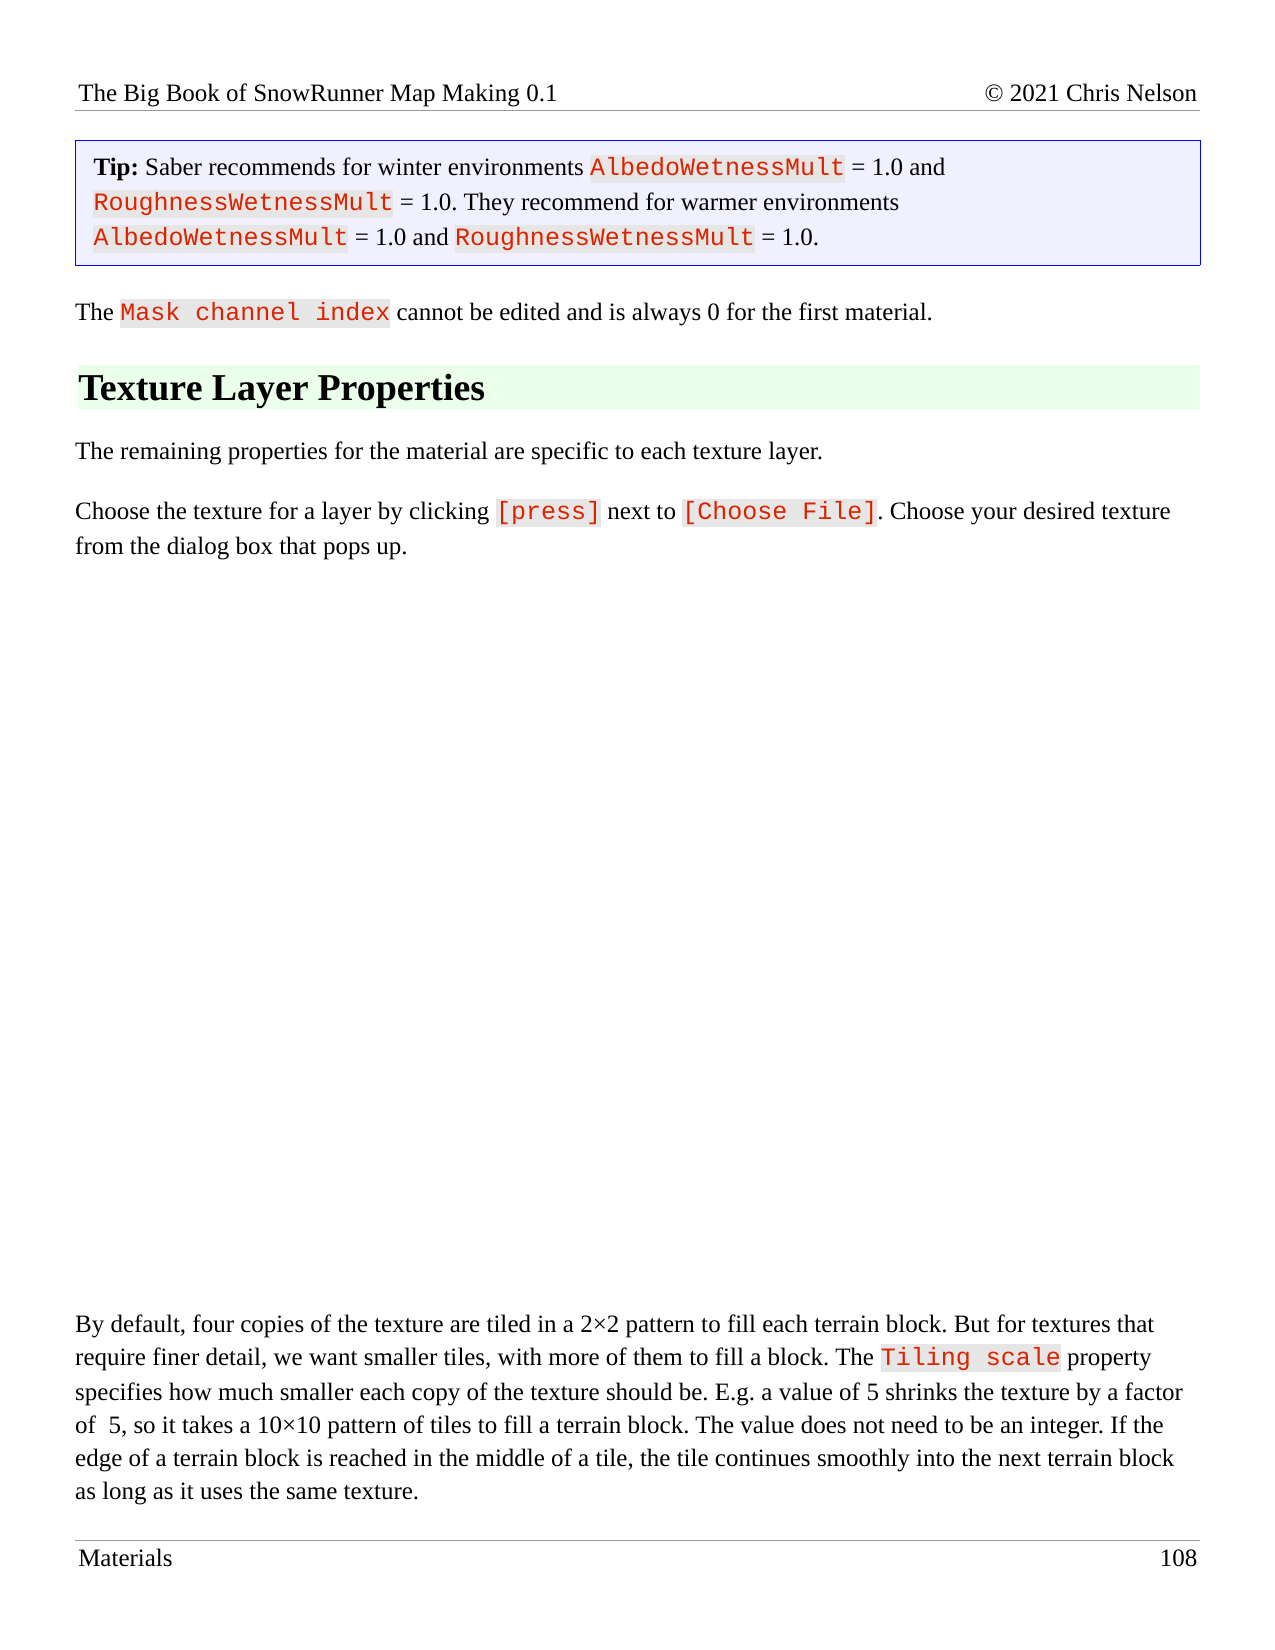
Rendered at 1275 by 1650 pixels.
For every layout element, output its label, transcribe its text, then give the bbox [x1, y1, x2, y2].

text Choose the texture for a layer by clicking [press] next to [Choose File]. Choose your desired texture from the dialog box that pops up. [75, 496, 1200, 560]
text By default, four copies of the texture are tiled in a 2×2 pattern to fill each terrain block. But for textures that require finer detail, we want smaller tiles, with more of them to fill a block. The Tiling scale property specifies how much smaller each copy of the texture should be. E.g. a value of 5 shrinks the texture by a factor of 5, so it takes a 10×10 pattern of tiles to fill a terrain block. The value does not need to be an integer. If the edge of a terrain block is reached in the middle of a tile, the tile continues smoothly into the next terrain block as long as it uses the same texture. [75, 1309, 1200, 1504]
text The Mask channel index cannot be edited and is always 0 for the first material. [75, 297, 1200, 328]
subtitle Texture Layer Properties [78, 365, 1200, 409]
list Saber recommends for winter environments AlbedoWetnessMult = 1.0 and RoughnessWetnessMult = 1.0. They recommend for warmer environments AlbedoWetnessMult = 1.0 and RoughnessWetnessMult = 1.0. [76, 141, 1200, 265]
text The remaining properties for the material are specific to each texture layer. [75, 436, 1200, 465]
